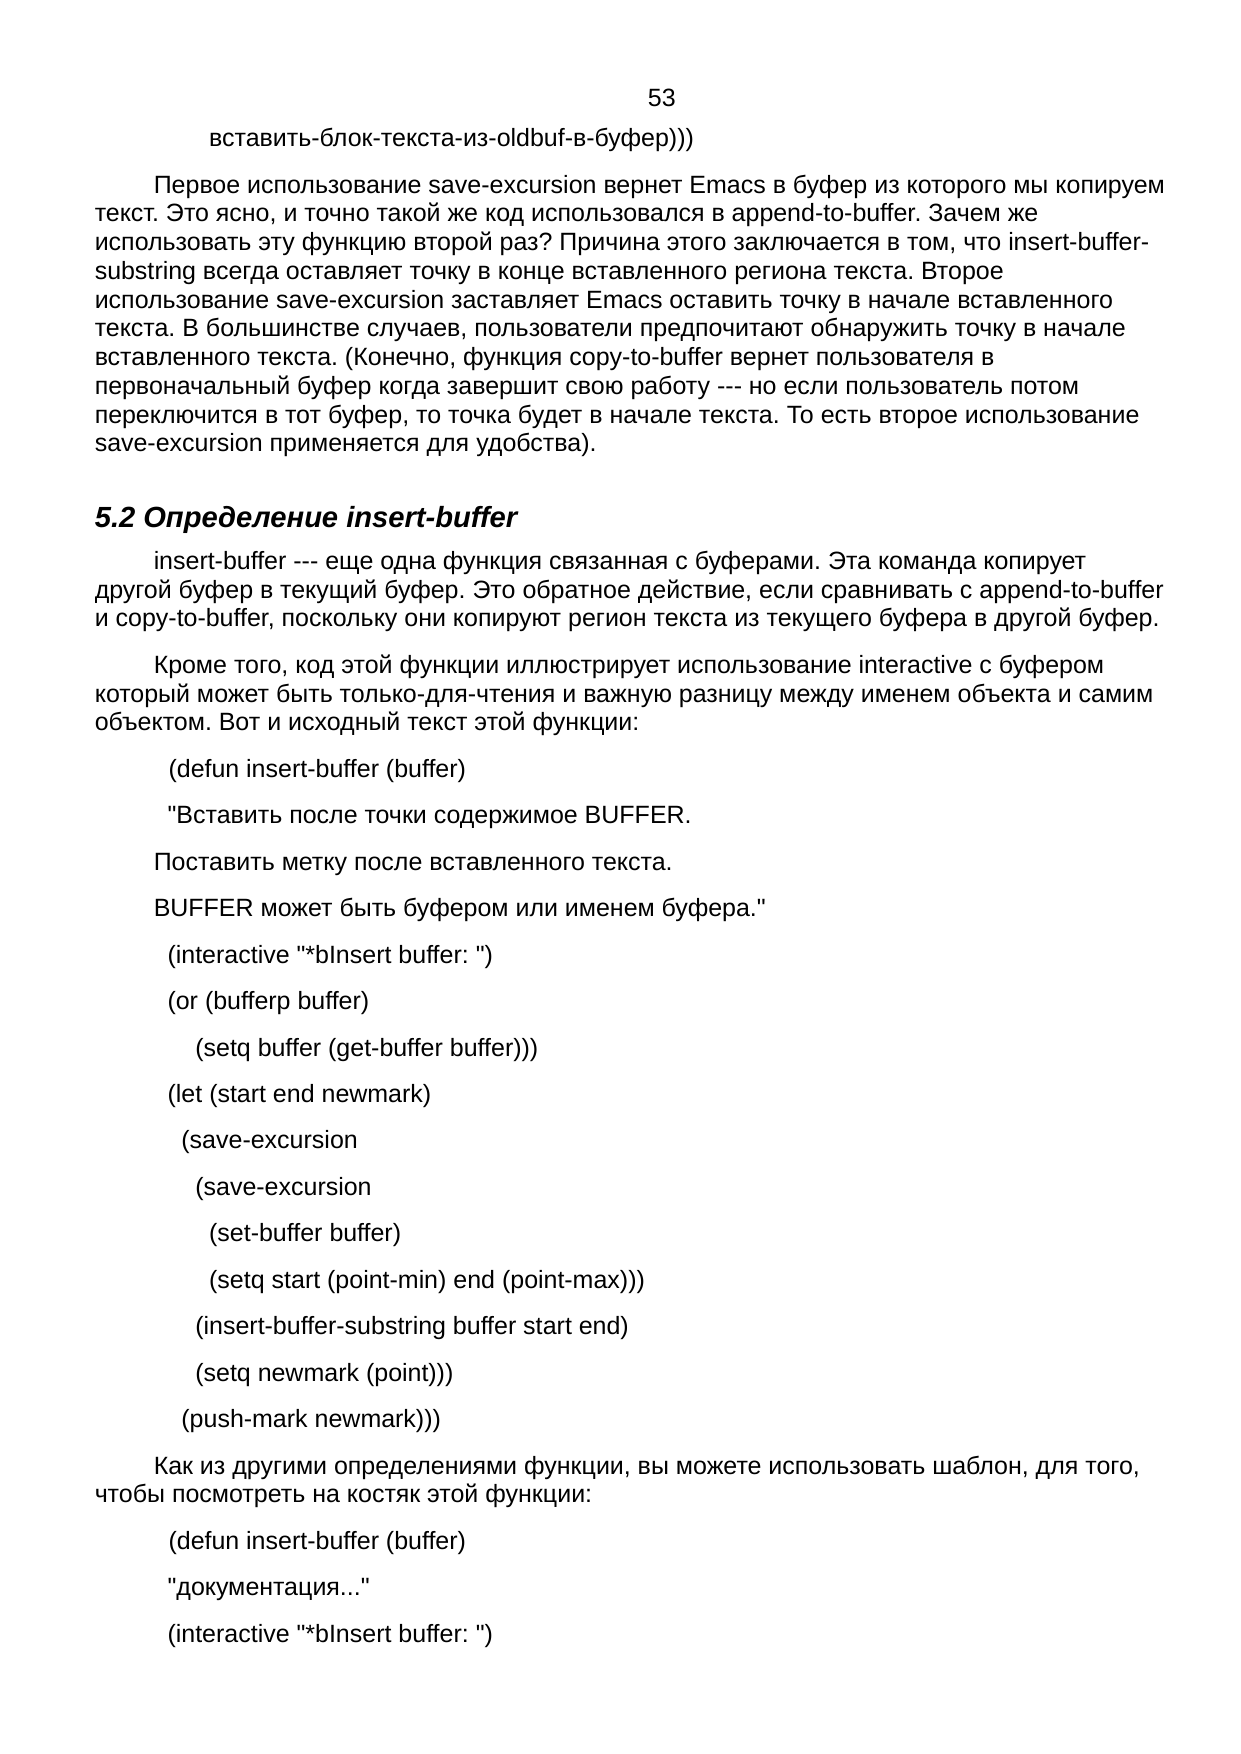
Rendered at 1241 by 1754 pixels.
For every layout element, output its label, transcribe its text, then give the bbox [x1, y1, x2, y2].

text (setq buffer (get-buffer buffer))) [94, 1033, 1169, 1061]
text (save-excursion [94, 1126, 1169, 1154]
text (setq newmark (point))) [94, 1358, 1169, 1387]
text insert-buffer --- еще одна функция связанная с буферами. Эта команда копирует другой буфер в текущий буфер. Это обратное действие, если сравнивать с append-to-buffer и copy-to-buffer, поскольку они копируют регион текста из текущего буфера в другой буфер. [94, 546, 1169, 632]
text (or (bufferp buffer) [94, 986, 1169, 1015]
text (interactive "*bInsert buffer: ") [94, 940, 1169, 968]
text Первое использование save-excursion вернет Emacs в буфер из которого мы копируем текст. Это ясно, и точно такой же код использовался в append-to-buffer. Зачем же использовать эту функцию второй раз? Причина этого заключается в том, что insert-buffer-substring всегда оставляет точку в конце вставленного региона текста. Второе использование save-excursion заставляет Emacs оставить точку в начале вставленного текста. В большинстве случаев, пользователи предпочитают обнаружить точку в начале вставленного текста. (Конечно, функция copy-to-buffer вернет пользователя в первоначальный буфер когда завершит свою работу --- но если пользователь потом переключится в тот буфер, то точка будет в начале текста. То есть второе использование save-excursion применяется для удобства). [94, 170, 1169, 457]
text (let (start end newmark) [94, 1079, 1169, 1108]
text "документация..." [94, 1572, 1169, 1601]
text Как из другими определениями функции, вы можете использовать шаблон, для того, чтобы посмотреть на костяк этой функции: [94, 1451, 1169, 1508]
text (interactive "*bInsert buffer: ") [94, 1619, 1169, 1648]
subtitle 5.2 Определение insert-buffer [94, 500, 1169, 533]
text Кроме того, код этой функции иллюстрирует использование interactive с буфером который может быть только-для-чтения и важную разницу между именем объекта и самим объектом. Вот и исходный текст этой функции: [94, 650, 1169, 736]
text (save-excursion [94, 1172, 1169, 1201]
text (setq start (point-min) end (point-max))) [94, 1265, 1169, 1294]
text (set-buffer buffer) [94, 1218, 1169, 1247]
text (insert-buffer-substring buffer start end) [94, 1311, 1169, 1340]
text (defun insert-buffer (buffer) [94, 1526, 1169, 1555]
text Поставить метку после вставленного текста. [94, 847, 1169, 876]
text "Вставить после точки содержимое BUFFER. [94, 800, 1169, 829]
text (push-mark newmark))) [94, 1404, 1169, 1433]
text (defun insert-buffer (buffer) [94, 754, 1169, 783]
text вставить-блок-текста-из-oldbuf-в-буфер))) [94, 123, 1169, 152]
text BUFFER может быть буфером или именем буфера." [94, 893, 1169, 922]
